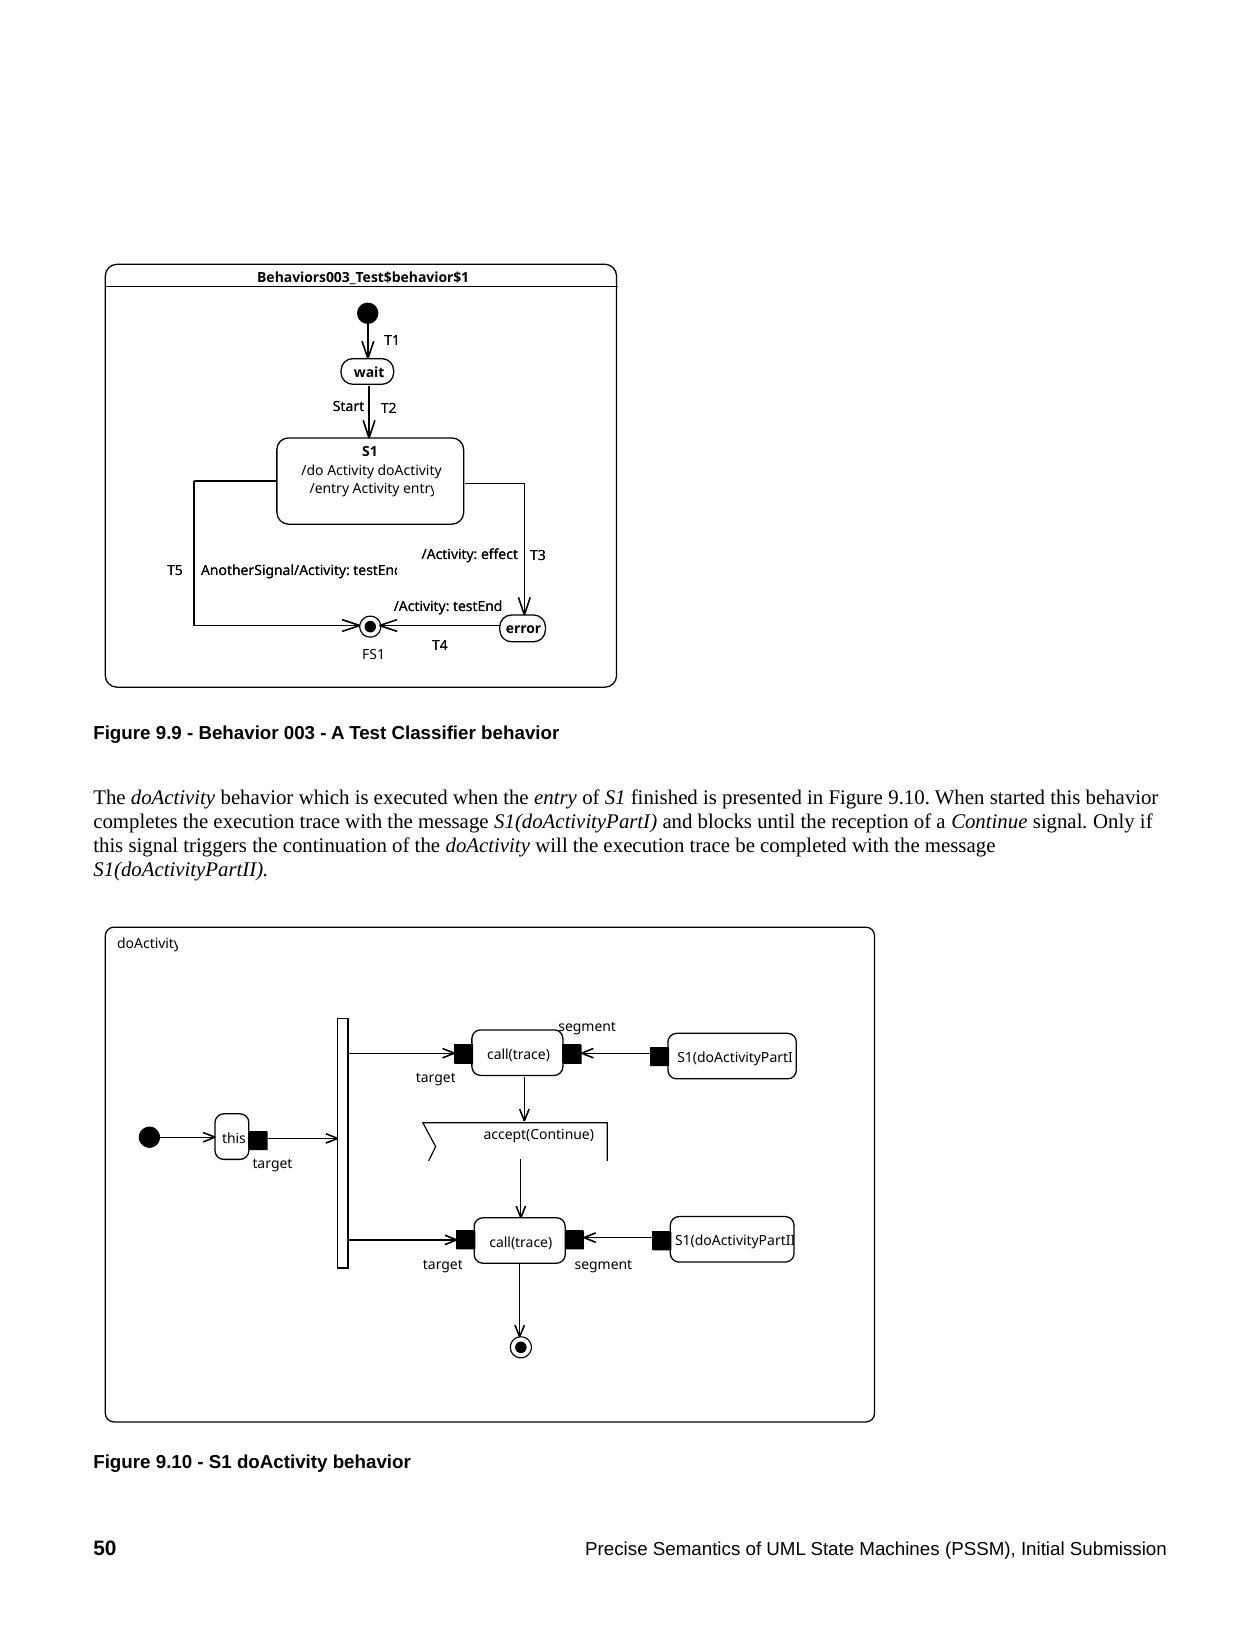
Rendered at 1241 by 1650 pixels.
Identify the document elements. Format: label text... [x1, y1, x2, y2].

text The doActivity behavior which is executed when the entry of S1 finished is presented in Figure 9.10. When started this behavior completes the execution trace with the message S1(doActivityPartI) and blocks until the reception of a Continue signal. Only if this signal triggers the continuation of the doActivity will the execution trace be completed with the message S1(doActivityPartII). [93, 785, 1164, 881]
text Figure 9.10 - S1 doActivity behavior [93, 1451, 917, 1473]
text Figure 9.9 - Behavior 003 - A Test Classifier behavior [93, 722, 772, 743]
